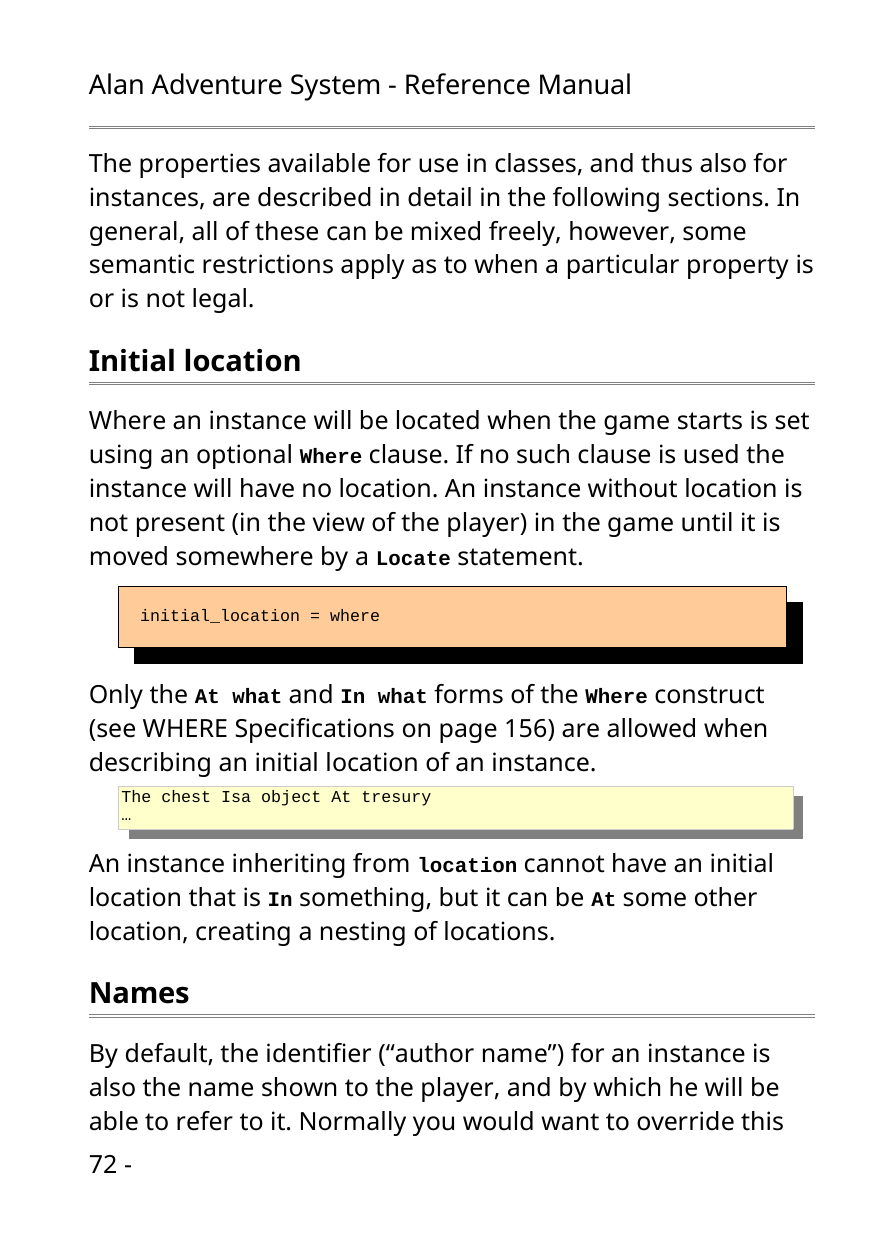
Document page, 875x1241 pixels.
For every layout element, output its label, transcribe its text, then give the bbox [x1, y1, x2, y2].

text The properties available for use in classes, and thus also for instances, are described in detail in the following sections. In general, all of these can be mixed freely, however, some semantic restrictions apply as to when a particular property is or is not legal. [88, 146, 815, 315]
text initial_location = where [119, 587, 786, 647]
subtitle Initial location [88, 341, 815, 384]
subtitle Names [88, 973, 815, 1017]
text Where an instance will be located when the game starts is set using an optional Where clause. If no such clause is used the instance will have no location. An instance without location is not present (in the view of the player) in the game until it is moved somewhere by a Locate statement. [88, 403, 815, 573]
text Only the At what and In what forms of the Where construct (see WHERE Specifications on page 121) are allowed when describing an initial location of an instance. [88, 677, 815, 779]
text An instance inheriting from location cannot have an initial location that is In something, but it can be At some other location, creating a nesting of locations. [88, 846, 815, 948]
text The chest Isa object At tresury … [119, 787, 793, 829]
text By default, the identifier (“author name”) for an instance is also the name shown to the player, and by which he will be able to refer to it. Normally you would want to override this [88, 1036, 815, 1137]
